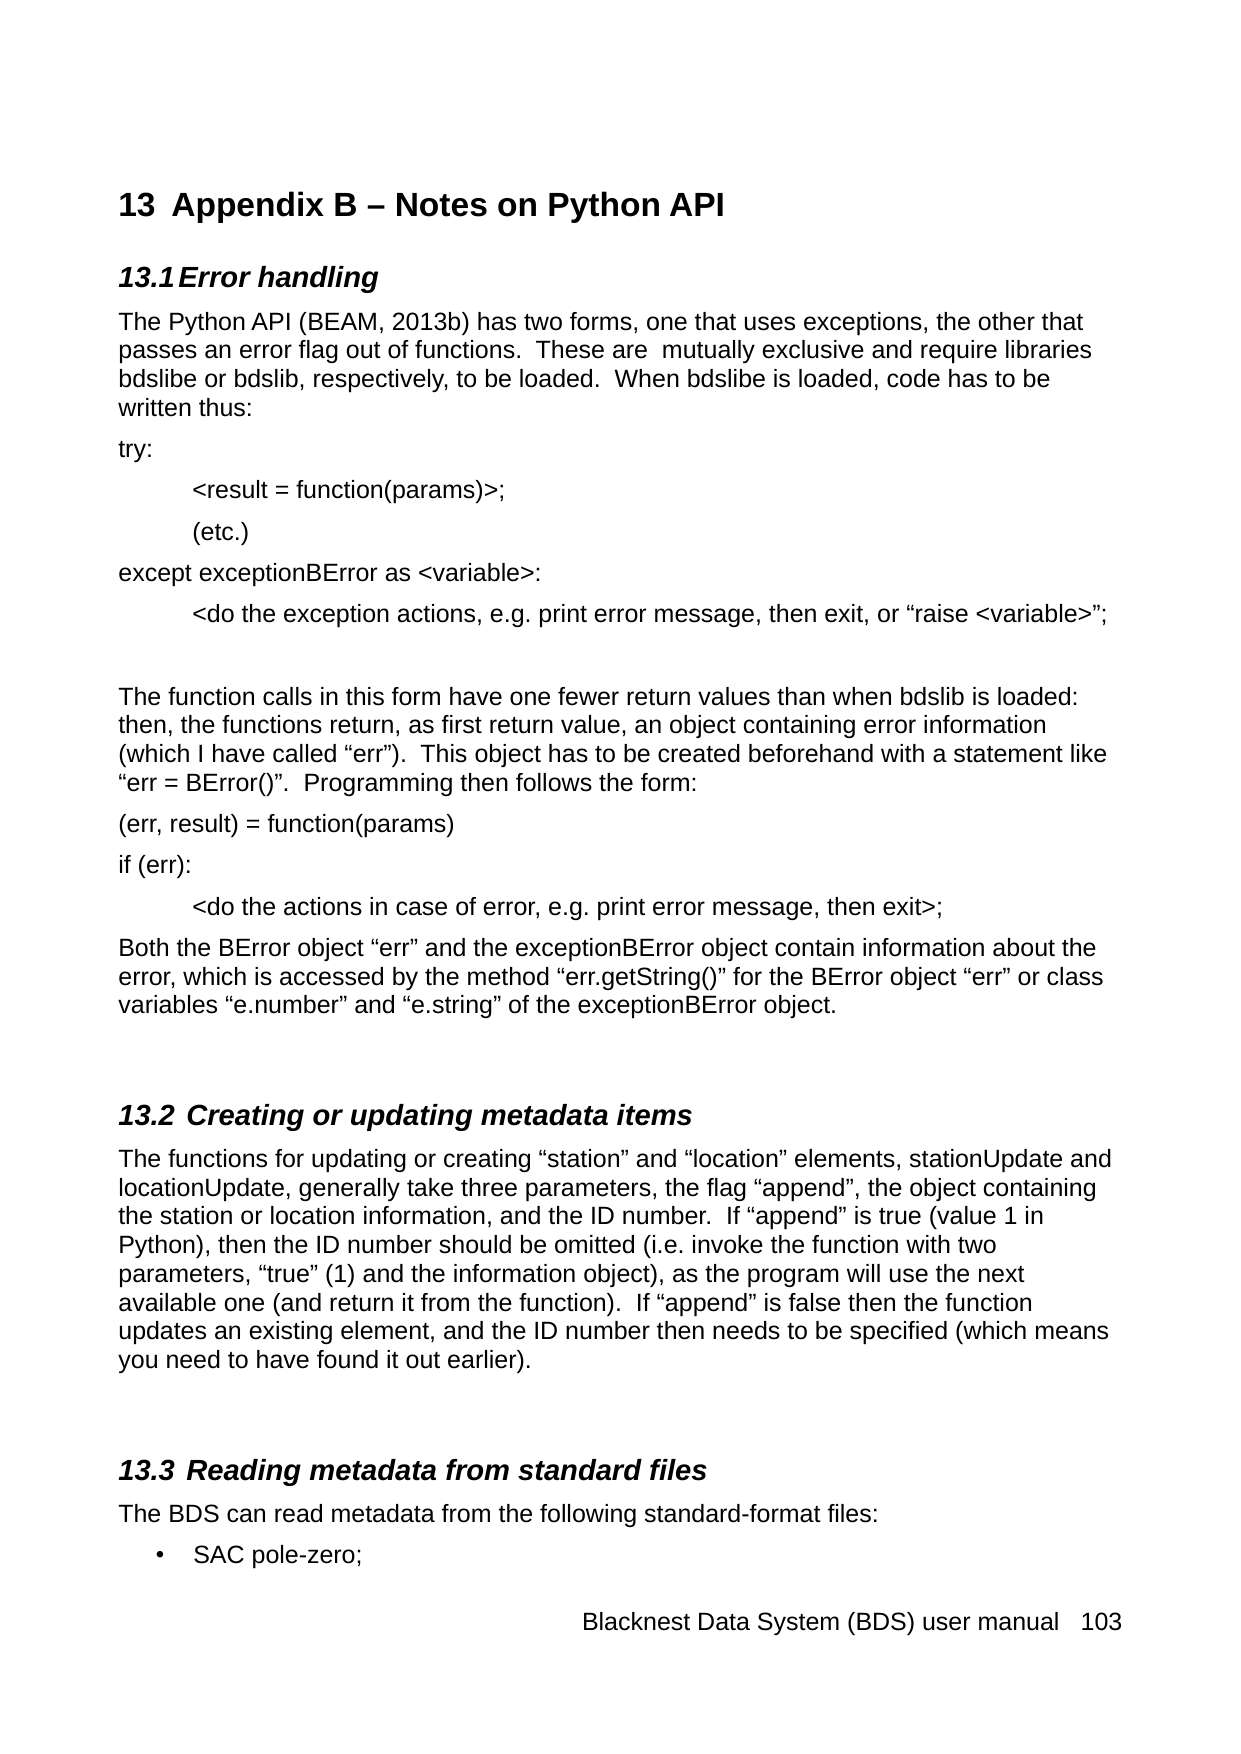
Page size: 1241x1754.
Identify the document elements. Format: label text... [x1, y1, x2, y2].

subtitle Appendix B – Notes on Python API [118, 184, 1122, 223]
text Both the BError object “err” and the exceptionBError object contain information about the error, which is accessed by the method “err.getString()” for the BError object “err” or class variables “e.number” and “e.string” of the exceptionBError object. [118, 933, 1122, 1019]
text (etc.) [118, 517, 1122, 545]
text The functions for updating or creating “station” and “location” elements, stationUpdate and locationUpdate, generally take three parameters, the flag “append”, the object containing the station or location information, and the ID number. If “append” is true (value 1 in Python), then the ID number should be omitted (i.e. invoke the function with two parameters, “true” (1) and the information object), as the program will use the next available one (and return it from the function). If “append” is false then the function updates an existing element, and the ID number then needs to be specified (which means you need to have found it out earlier). [118, 1144, 1122, 1374]
text (err, result) = function(params) [118, 809, 1122, 838]
list SAC pole-zero; [156, 1540, 1122, 1569]
text The function calls in this form have one fewer return values than when bdslib is loaded: then, the functions return, as first return value, an object containing error information (which I have called “err”). This object has to be created beforehand with a statement like “err = BError()”. Programming then follows the form: [118, 682, 1122, 797]
subtitle Error handling [118, 261, 1122, 294]
text if (err): [118, 850, 1122, 879]
text <do the actions in case of error, e.g. print error message, then exit>; [118, 892, 1122, 920]
subtitle Reading metadata from standard files [118, 1453, 1122, 1486]
text The BDS can read metadata from the following standard-format files: [118, 1499, 1122, 1527]
text except exceptionBError as <variable>: [118, 558, 1122, 587]
text try: [118, 434, 1122, 463]
text <result = function(params)>; [118, 475, 1122, 504]
subtitle Creating or updating metadata items [118, 1098, 1122, 1131]
text <do the exception actions, e.g. print error message, then exit, or “raise <variable>”; [118, 599, 1122, 628]
text The Python API (BEAM, 2013b) has two forms, one that uses exceptions, the other that passes an error flag out of functions. These are mutually exclusive and require libraries bdslibe or bdslib, respectively, to be loaded. When bdslibe is loaded, code has to be written thus: [118, 307, 1122, 422]
